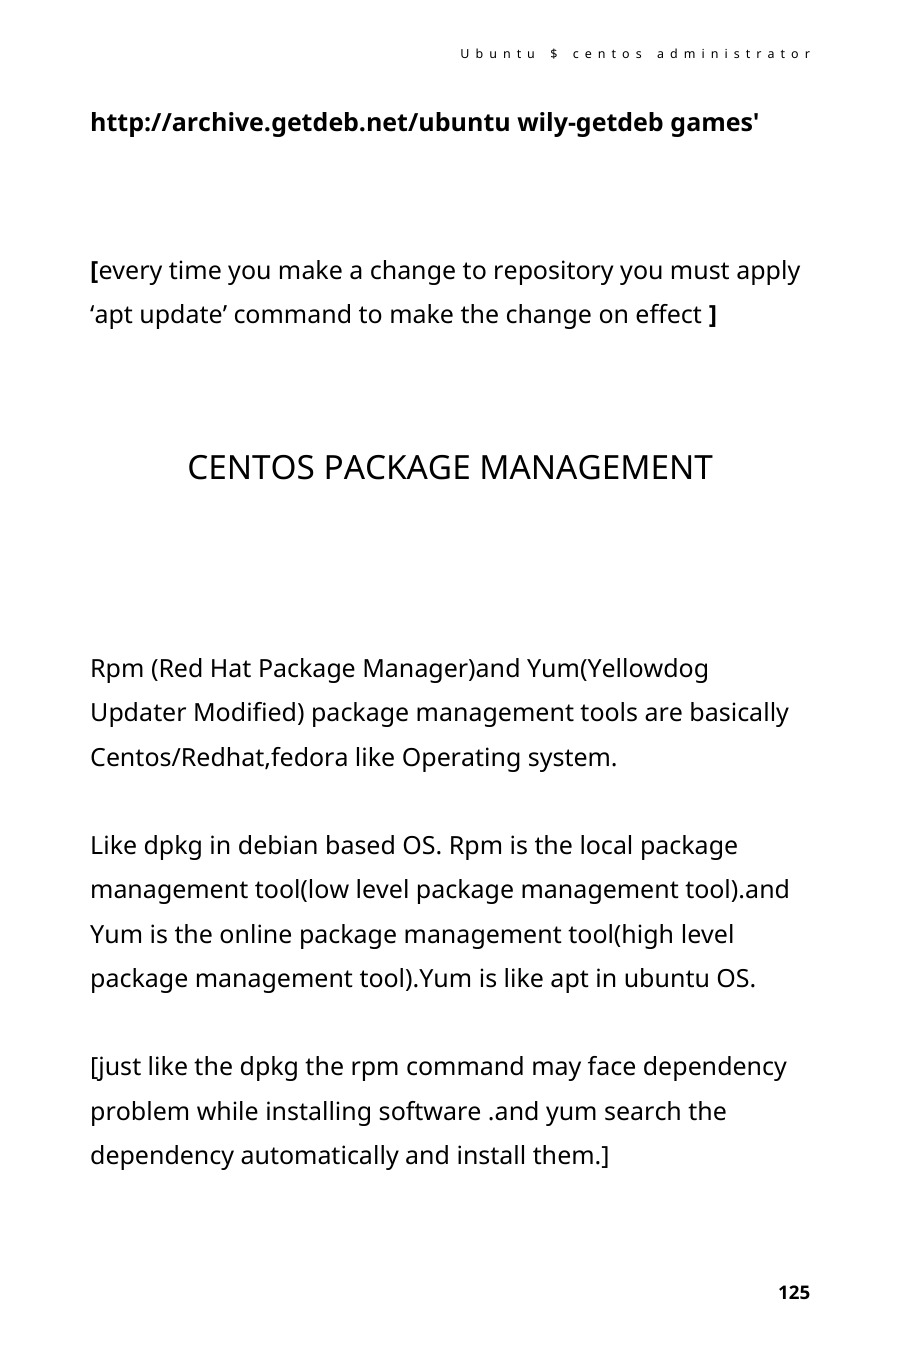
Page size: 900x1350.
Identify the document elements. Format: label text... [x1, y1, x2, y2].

text http://archive.getdeb.net/ubuntu wily-getdeb games' [90, 105, 810, 139]
text CENTOS PACKAGE MANAGEMENT [90, 444, 810, 490]
text [every time you make a change to repository you must apply ‘apt update’ command to make the change on effect ] [90, 252, 810, 331]
text [just like the dpkg the rpm command may face dependency problem while installing software .and yum search the dependency automatically and install them.] [90, 1049, 810, 1172]
text Like dpkg in debian based OS. Rpm is the local package management tool(low level package management tool).and Yum is the online package management tool(high level package management tool).Yum is like apt in ubuntu OS. [90, 828, 810, 994]
text Rpm (Red Hat Package Manager)and Yum(Yellowdog Updater Modified) package management tools are basically Centos/Redhat,fedora like Operating system. [90, 651, 810, 773]
